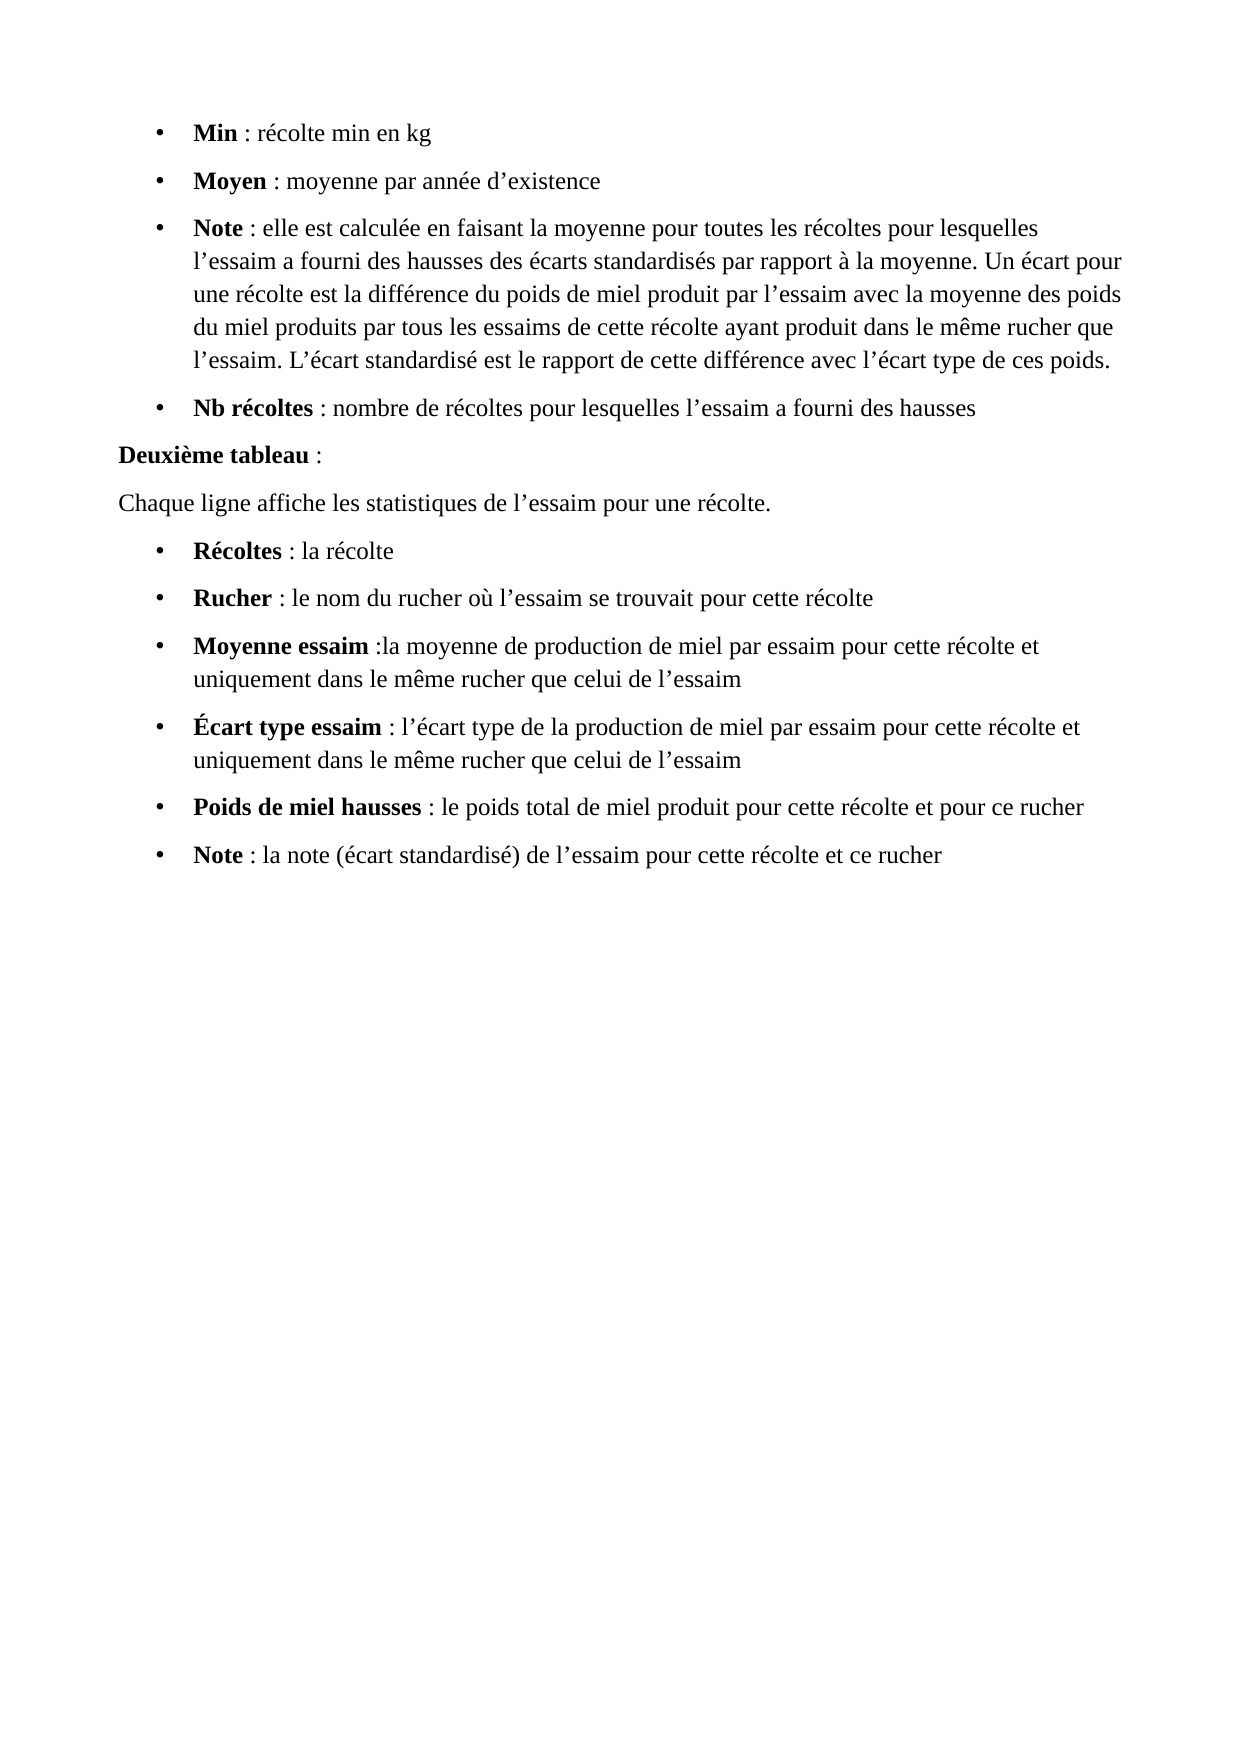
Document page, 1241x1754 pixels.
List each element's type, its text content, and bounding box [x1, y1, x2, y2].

list Min : récolte min en kg [156, 118, 1122, 147]
text Deuxième tableau : [118, 441, 1122, 469]
text Chaque ligne affiche les statistiques de l’essaim pour une récolte. [118, 488, 1122, 517]
list Écart type essaim : l’écart type de la production de miel par essaim pour cette récolte et uniquement dans le même rucher que celui de l’essaim [156, 712, 1122, 773]
list Récoltes : la récolte [156, 536, 1122, 564]
list Moyen : moyenne par année d’existence [156, 166, 1122, 194]
list Note : elle est calculée en faisant la moyenne pour toutes les récoltes pour lesquelles l’essaim a fourni des hausses des écarts standardisés par rapport à la moyenne. Un écart pour une récolte est la différence du poids de miel produit par l’essaim avec la moyenne des poids du miel produits par tous les essaims de cette récolte ayant produit dans le même rucher que l’essaim. L’écart standardisé est le rapport de cette différence avec l’écart type de ces poids. [156, 213, 1122, 374]
list Moyenne essaim :la moyenne de production de miel par essaim pour cette récolte et uniquement dans le même rucher que celui de l’essaim [156, 631, 1122, 693]
list Poids de miel hausses : le poids total de miel produit pour cette récolte et pour ce rucher [156, 792, 1122, 821]
list Nb récoltes : nombre de récoltes pour lesquelles l’essaim a fourni des hausses [156, 393, 1122, 422]
list Note : la note (écart standardisé) de l’essaim pour cette récolte et ce rucher [156, 840, 1122, 869]
list Rucher : le nom du rucher où l’essaim se trouvait pour cette récolte [156, 583, 1122, 612]
